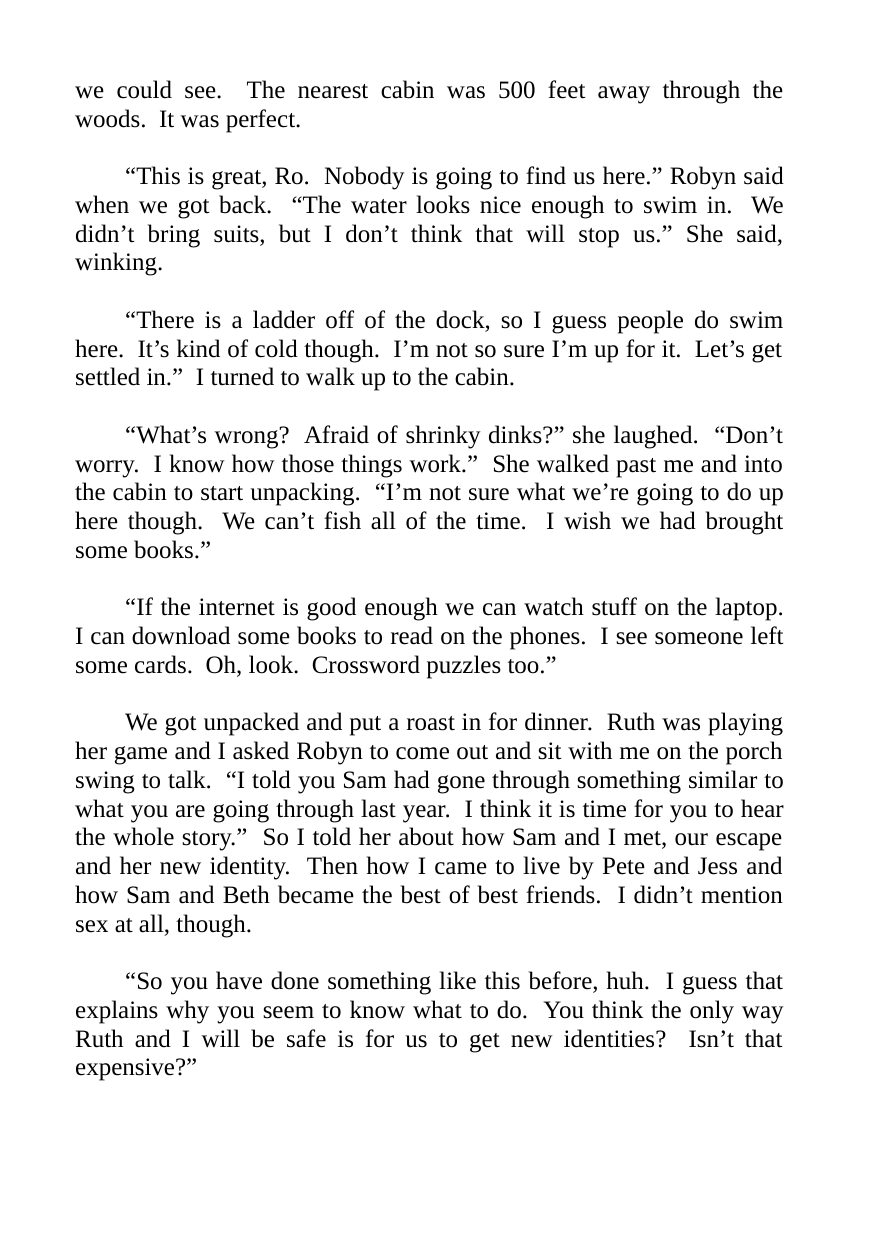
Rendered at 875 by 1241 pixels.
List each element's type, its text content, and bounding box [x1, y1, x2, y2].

text We got unpacked and put a roast in for dinner. Ruth was playing her game and I asked Robyn to come out and sit with me on the porch swing to talk. “I told you Sam had gone through something similar to what you are going through last year. I think it is time for you to hear the whole story.” So I told her about how Sam and I met, our escape and her new identity. Then how I came to live by Pete and Jess and how Sam and Beth became the best of best friends. I didn’t mention sex at all, though. [75, 707, 784, 937]
text “What’s wrong? Afraid of shrinky dinks?” she laughed. “Don’t worry. I know how those things work.” She walked past me and into the cabin to start unpacking. “I’m not sure what we’re going to do up here though. We can’t fish all of the time. I wish we had brought some books.” [75, 420, 784, 564]
text “There is a ladder off of the dock, so I guess people do swim here. It’s kind of cold though. I’m not so sure I’m up for it. Let’s get settled in.” I turned to walk up to the cabin. [75, 305, 784, 391]
text we could see. The nearest cabin was 500 feet away through the woods. It was perfect. [75, 75, 784, 132]
text “So you have done something like this before, huh. I guess that explains why you seem to know what to do. You think the only way Ruth and I will be safe is for us to get new identities? Isn’t that expensive?” [75, 966, 784, 1081]
text “If the internet is good enough we can watch stuff on the laptop. I can download some books to read on the phones. I see someone left some cards. Oh, look. Crossword puzzles too.” [75, 592, 784, 679]
text “This is great, Ro. Nobody is going to find us here.” Robyn said when we got back. “The water looks nice enough to swim in. We didn’t bring suits, but I don’t think that will stop us.” She said, winking. [75, 161, 784, 276]
